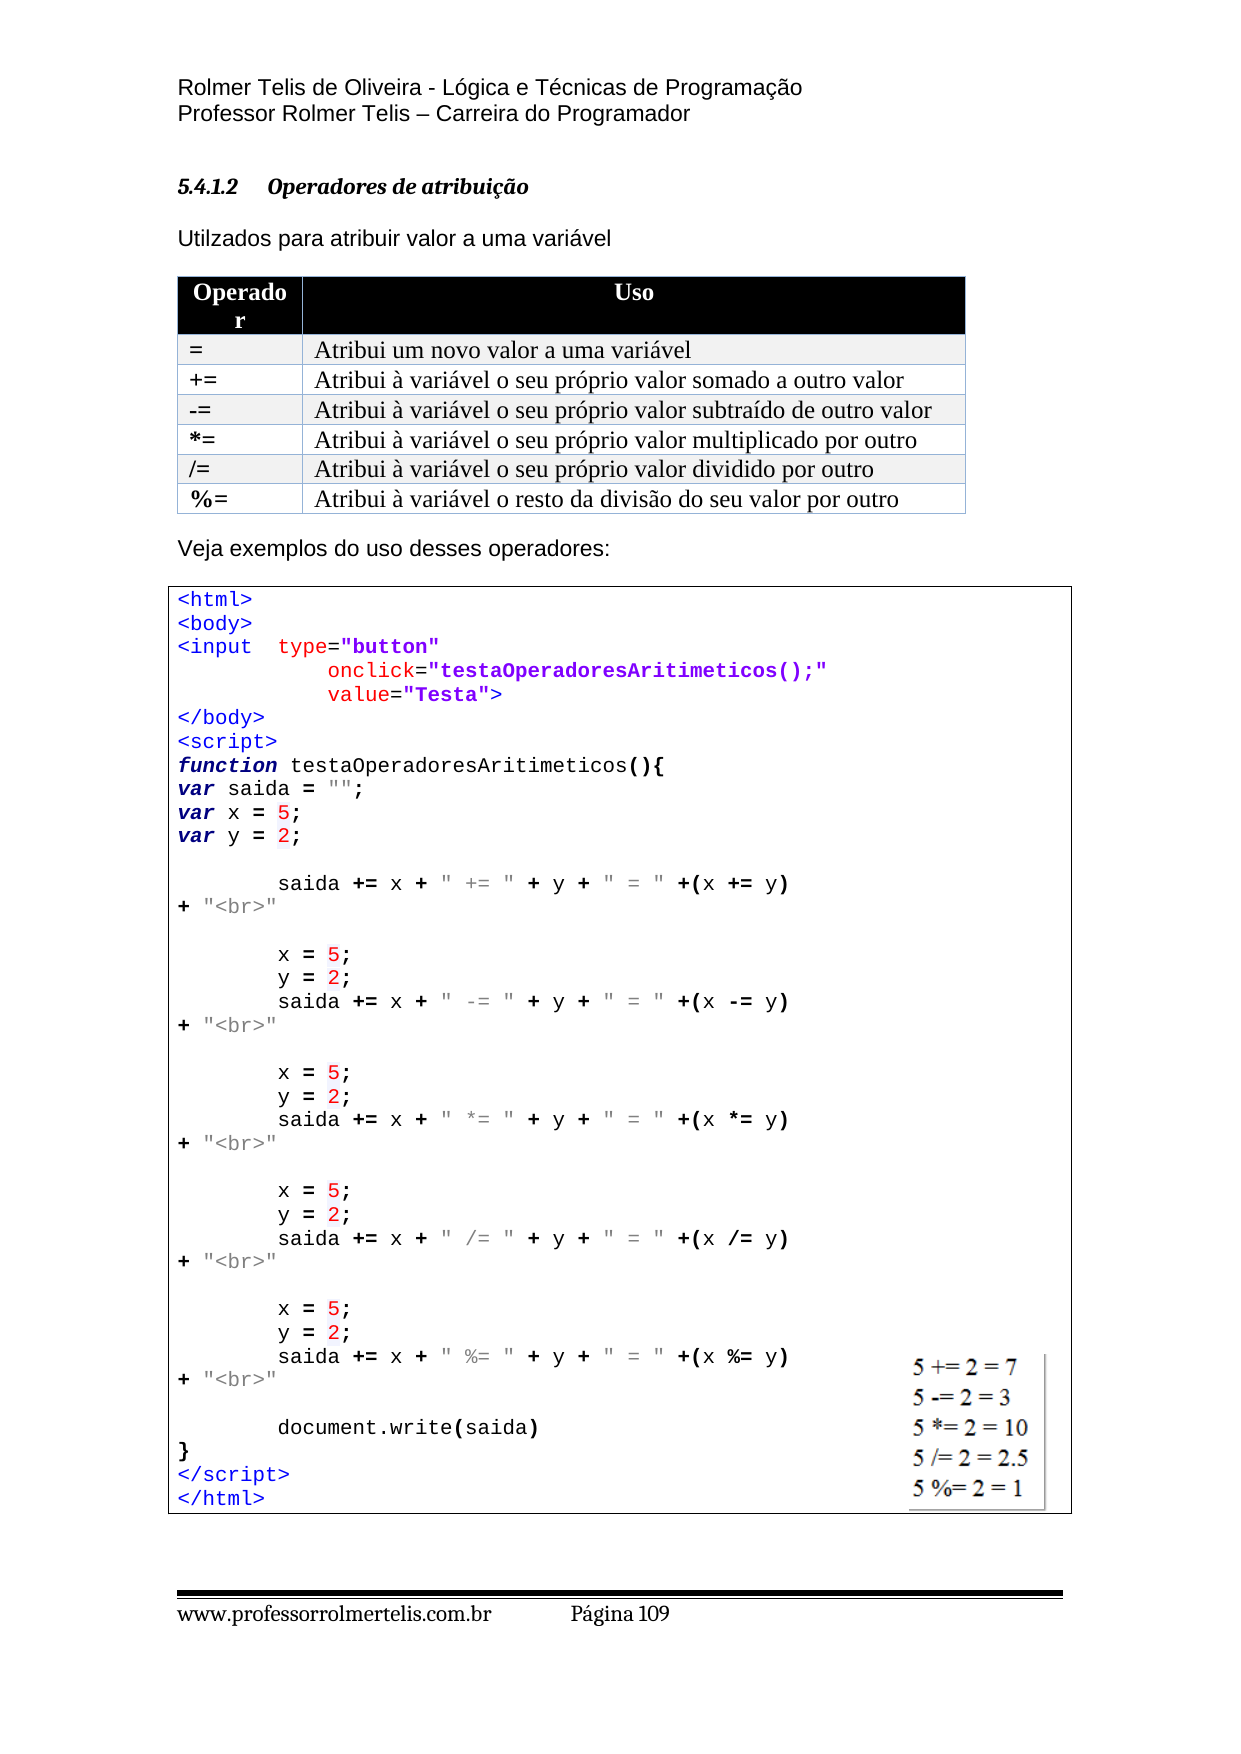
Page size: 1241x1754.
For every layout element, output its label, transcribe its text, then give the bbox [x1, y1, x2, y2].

text [1048, 1440, 1063, 1464]
text Utilzados para atribuir valor a uma variável [177, 225, 1063, 251]
text <html> [169, 587, 1071, 613]
text + "<br>" [177, 1015, 1063, 1038]
text y = 2; [177, 967, 1063, 991]
text saida += x + " *= " + y + " = " +(x *= y) [177, 1109, 1063, 1133]
text </body> [177, 707, 1063, 731]
text saida += x + " %= " + y + " = " +(x %= y) [177, 1346, 1063, 1369]
text + "<br>" [177, 1133, 1063, 1157]
text onclick="testaOperadoresAritimeticos();" [177, 660, 1063, 684]
table_header Uso [303, 277, 965, 334]
text y = 2; [177, 1086, 1063, 1109]
text </script> [177, 1464, 905, 1484]
text <input type="button" [177, 636, 1063, 660]
text x = 5; [177, 1180, 1063, 1204]
text value="Testa"> [177, 684, 1063, 707]
picture [905, 1350, 1044, 1509]
table_cell Atribui à variável o resto da divisão do seu valor por outro [303, 484, 965, 513]
text } [177, 1440, 905, 1464]
text + "<br>" [177, 896, 1063, 920]
text function testaOperadoresAritimeticos(){ [177, 754, 1063, 778]
text </html> [169, 1484, 1071, 1513]
text <script> [177, 731, 1063, 754]
text [1048, 1369, 1063, 1393]
table_cell Atribui um novo valor a uma variável [303, 335, 965, 364]
table_cell %= [178, 484, 302, 513]
text [1048, 1464, 1063, 1484]
subtitle Operadores de atribuição [177, 174, 1063, 200]
table_cell Atribui à variável o seu próprio valor dividido por outro [303, 455, 965, 483]
text y = 2; [177, 1322, 1063, 1346]
text saida += x + " /= " + y + " = " +(x /= y) [177, 1227, 1063, 1251]
text Veja exemplos do uso desses operadores: [177, 535, 1063, 561]
table_header Operador [178, 277, 302, 334]
text var x = 5; [177, 802, 1063, 826]
text + "<br>" [177, 1251, 1063, 1275]
table_cell -= [178, 395, 302, 424]
text x = 5; [177, 1062, 1063, 1086]
table_cell /= [178, 455, 302, 483]
text x = 5; [177, 944, 1063, 967]
text var saida = ""; [177, 778, 1063, 802]
table_cell = [178, 335, 302, 364]
table_cell Atribui à variável o seu próprio valor subtraído de outro valor [303, 395, 965, 424]
text saida += x + " -= " + y + " = " +(x -= y) [177, 991, 1063, 1015]
text saida += x + " += " + y + " = " +(x += y) [177, 873, 1063, 896]
text + "<br>" [177, 1369, 905, 1393]
text document.write(saida) [177, 1417, 905, 1440]
table_cell Atribui à variável o seu próprio valor multiplicado por outro [303, 425, 965, 453]
table_cell *= [178, 425, 302, 453]
text <body> [177, 613, 1063, 636]
text y = 2; [177, 1204, 1063, 1227]
table_cell += [178, 365, 302, 394]
text x = 5; [177, 1298, 1063, 1322]
table_cell Atribui à variável o seu próprio valor somado a outro valor [303, 365, 965, 394]
text var y = 2; [177, 826, 1063, 849]
